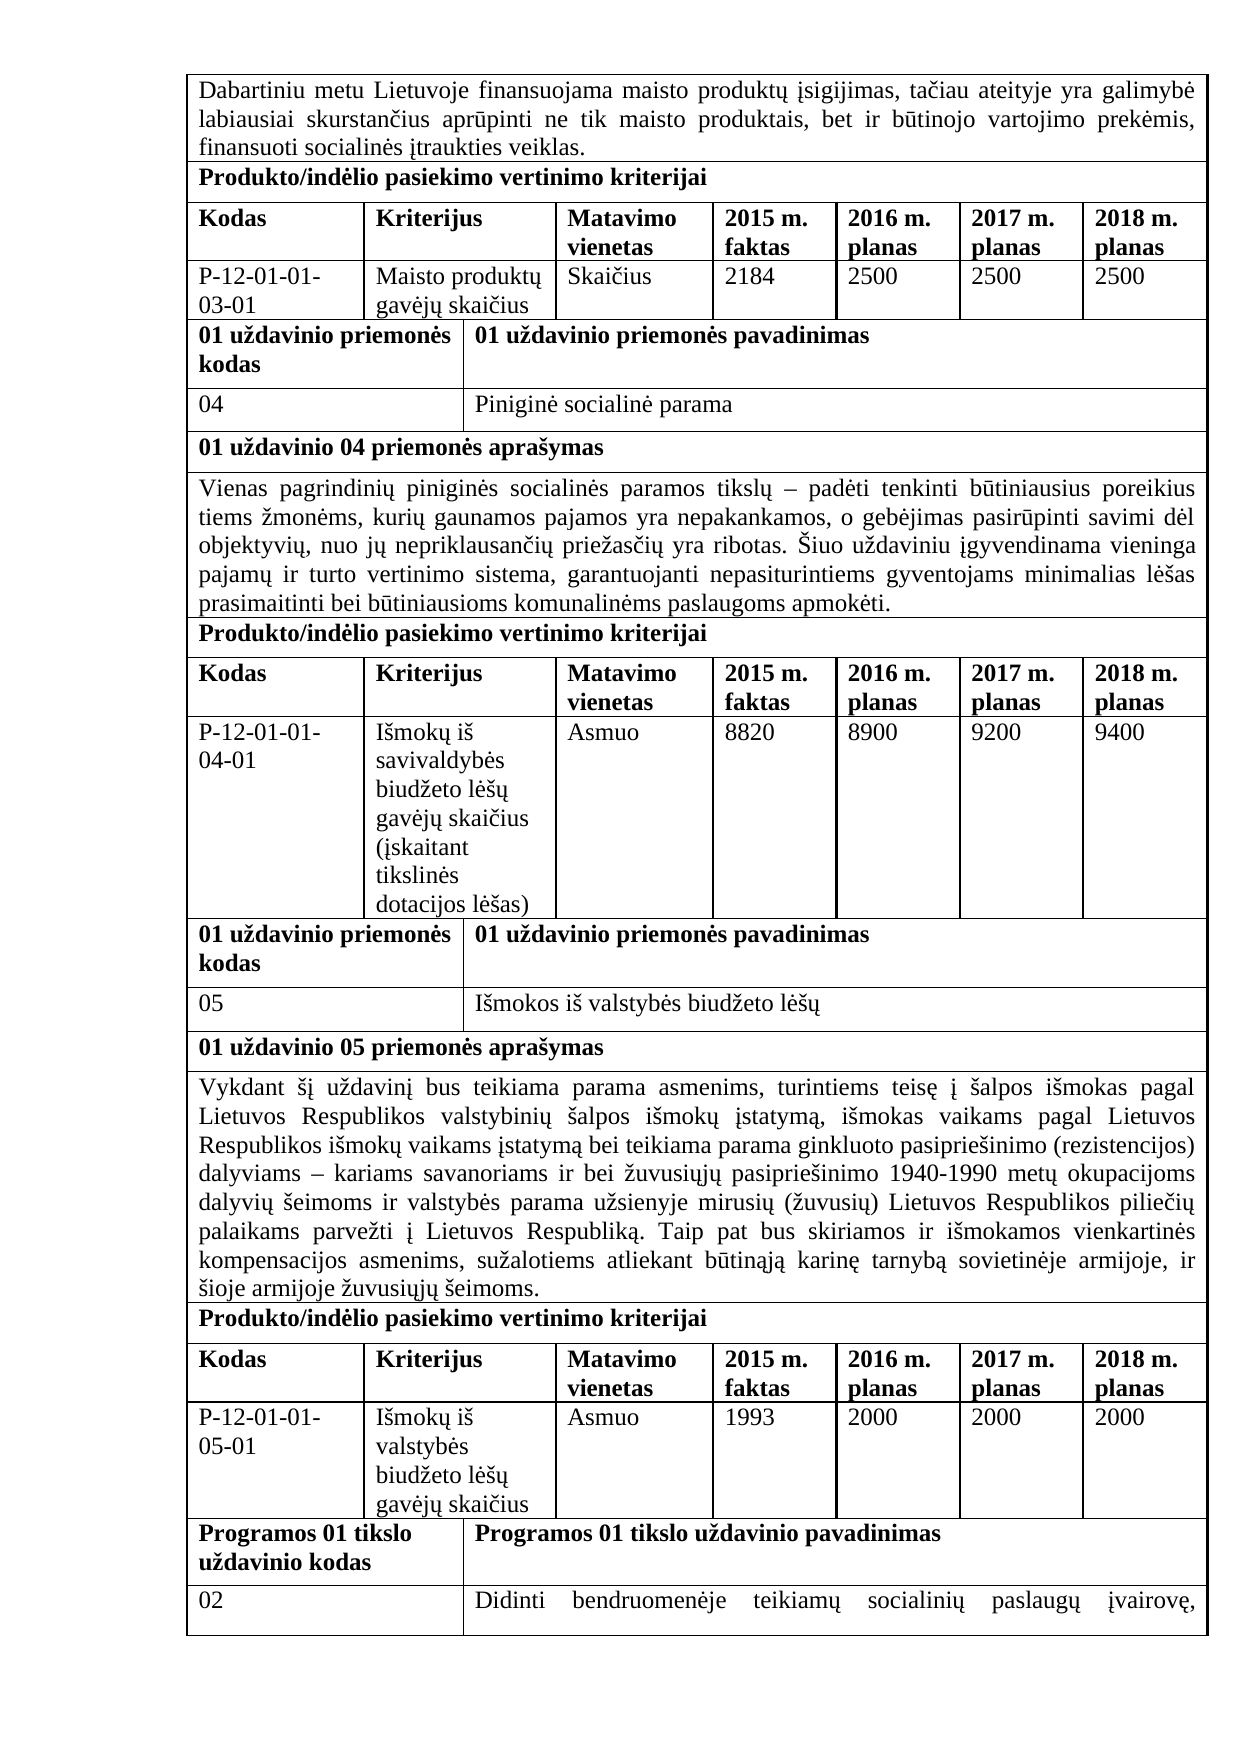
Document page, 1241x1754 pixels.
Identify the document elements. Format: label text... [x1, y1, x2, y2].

table_cell 01 uždavinio priemonės kodas [188, 320, 463, 388]
table_cell Vienas pagrindinių piniginės socialinės paramos tikslų – padėti tenkinti būtiniausius poreikius tiems žmonėms, kurių gaunamos pajamos yra nepakankamos, o gebėjimas pasirūpinti savimi dėl objektyvių, nuo jų nepriklausančių priežasčių yra ribotas. Šiuo uždaviniu įgyvendinama vieninga pajamų ir turto vertinimo sistema, garantuojanti nepasiturintiems gyventojams minimalias lėšas prasimaitinti bei būtiniausioms komunalinėms paslaugoms apmokėti. [188, 473, 1206, 617]
table_cell P-12-01-01-03-01 [188, 261, 363, 319]
table_cell 2000 [838, 1403, 959, 1517]
table_cell 2015 m. faktas [714, 1344, 835, 1401]
table_cell 01 uždavinio priemonės pavadinimas [464, 320, 1206, 388]
table_cell 01 uždavinio priemonės kodas [188, 919, 463, 987]
table_cell Matavimo vienetas [557, 658, 712, 716]
table_cell Kriterijus [365, 203, 555, 260]
table_cell 01 uždavinio priemonės pavadinimas [464, 919, 1206, 987]
table_cell Kriterijus [365, 1344, 555, 1401]
table_cell Asmuo [557, 1403, 712, 1517]
table_cell Programos 01 tikslo uždavinio kodas [188, 1519, 463, 1584]
table_cell P-12-01-01-05-01 [188, 1403, 363, 1517]
table_cell Maisto produktų gavėjų skaičius [365, 261, 555, 319]
table_cell 9400 [1084, 717, 1206, 918]
table_cell 2018 m. planas [1084, 1344, 1206, 1401]
table_cell 2016 m. planas [838, 1344, 959, 1401]
table_cell 01 uždavinio 05 priemonės aprašymas [188, 1032, 1206, 1071]
table_cell Kodas [188, 203, 363, 260]
table_cell 2000 [961, 1403, 1082, 1517]
table_cell 2017 m. planas [961, 1344, 1082, 1401]
table_cell 2018 m. planas [1084, 658, 1206, 716]
table_cell Skaičius [557, 261, 712, 319]
table_cell 2184 [714, 261, 835, 319]
table_cell 2016 m. planas [838, 203, 959, 260]
table_cell Kriterijus [365, 658, 555, 716]
table_cell Kodas [188, 1344, 363, 1401]
table_cell Matavimo vienetas [557, 1344, 712, 1401]
table_cell P-12-01-01-04-01 [188, 717, 363, 918]
table_cell Programos 01 tikslo uždavinio pavadinimas [464, 1519, 1206, 1584]
table_cell 9200 [961, 717, 1082, 918]
table_cell 2500 [1084, 261, 1206, 319]
table_cell 04 [188, 389, 463, 431]
table_cell Išmokų iš valstybės biudžeto lėšų gavėjų skaičius [365, 1403, 555, 1517]
table_cell Išmokos iš valstybės biudžeto lėšų [464, 988, 1206, 1031]
table_cell Kodas [188, 658, 363, 716]
table_cell 8900 [838, 717, 959, 918]
table_cell 05 [188, 988, 463, 1031]
table_cell 2500 [838, 261, 959, 319]
table_cell 2017 m. planas [961, 203, 1082, 260]
table_cell 2017 m. planas [961, 658, 1082, 716]
table_cell Asmuo [557, 717, 712, 918]
table_cell Produkto/indėlio pasiekimo vertinimo kriterijai [188, 1303, 1206, 1343]
table_cell 02 [188, 1586, 463, 1635]
table_cell Matavimo vienetas [557, 203, 712, 260]
table_cell 2015 m. faktas [714, 658, 835, 716]
table_cell 2018 m. planas [1084, 203, 1206, 260]
table_cell 2015 m. faktas [714, 203, 835, 260]
table_cell Didinti bendruomenėje teikiamų socialinių paslaugų įvairovę, [464, 1586, 1206, 1635]
table_cell Išmokų iš savivaldybės biudžeto lėšų gavėjų skaičius (įskaitant tikslinės dotacijos lėšas) [365, 717, 555, 918]
table_cell 2016 m. planas [838, 658, 959, 716]
table_cell Dabartiniu metu Lietuvoje finansuojama maisto produktų įsigijimas, tačiau ateityje yra galimybė labiausiai skurstančius aprūpinti ne tik maisto produktais, bet ir būtinojo vartojimo prekėmis, finansuoti socialinės įtraukties veiklas. [188, 75, 1206, 161]
table_cell 8820 [714, 717, 835, 918]
table_cell 1993 [714, 1403, 835, 1517]
table_cell Produkto/indėlio pasiekimo vertinimo kriterijai [188, 618, 1206, 657]
table_cell 2000 [1084, 1403, 1206, 1517]
table_cell Piniginė socialinė parama [464, 389, 1206, 431]
table_cell Produkto/indėlio pasiekimo vertinimo kriterijai [188, 162, 1206, 202]
table_cell Vykdant šį uždavinį bus teikiama parama asmenims, turintiems teisę į šalpos išmokas pagal Lietuvos Respublikos valstybinių šalpos išmokų įstatymą, išmokas vaikams pagal Lietuvos Respublikos išmokų vaikams įstatymą bei teikiama parama ginkluoto pasipriešinimo (rezistencijos) dalyviams – kariams savanoriams ir bei žuvusiųjų pasipriešinimo 1940-1990 metų okupacijoms dalyvių šeimoms ir valstybės parama užsienyje mirusių (žuvusių) Lietuvos Respublikos piliečių palaikams parvežti į Lietuvos Respubliką. Taip pat bus skiriamos ir išmokamos vienkartinės kompensacijos asmenims, sužalotiems atliekant būtinąją karinę tarnybą sovietinėje armijoje, ir šioje armijoje žuvusiųjų šeimoms. [188, 1072, 1206, 1302]
table_cell 01 uždavinio 04 priemonės aprašymas [188, 432, 1206, 472]
table_cell 2500 [961, 261, 1082, 319]
